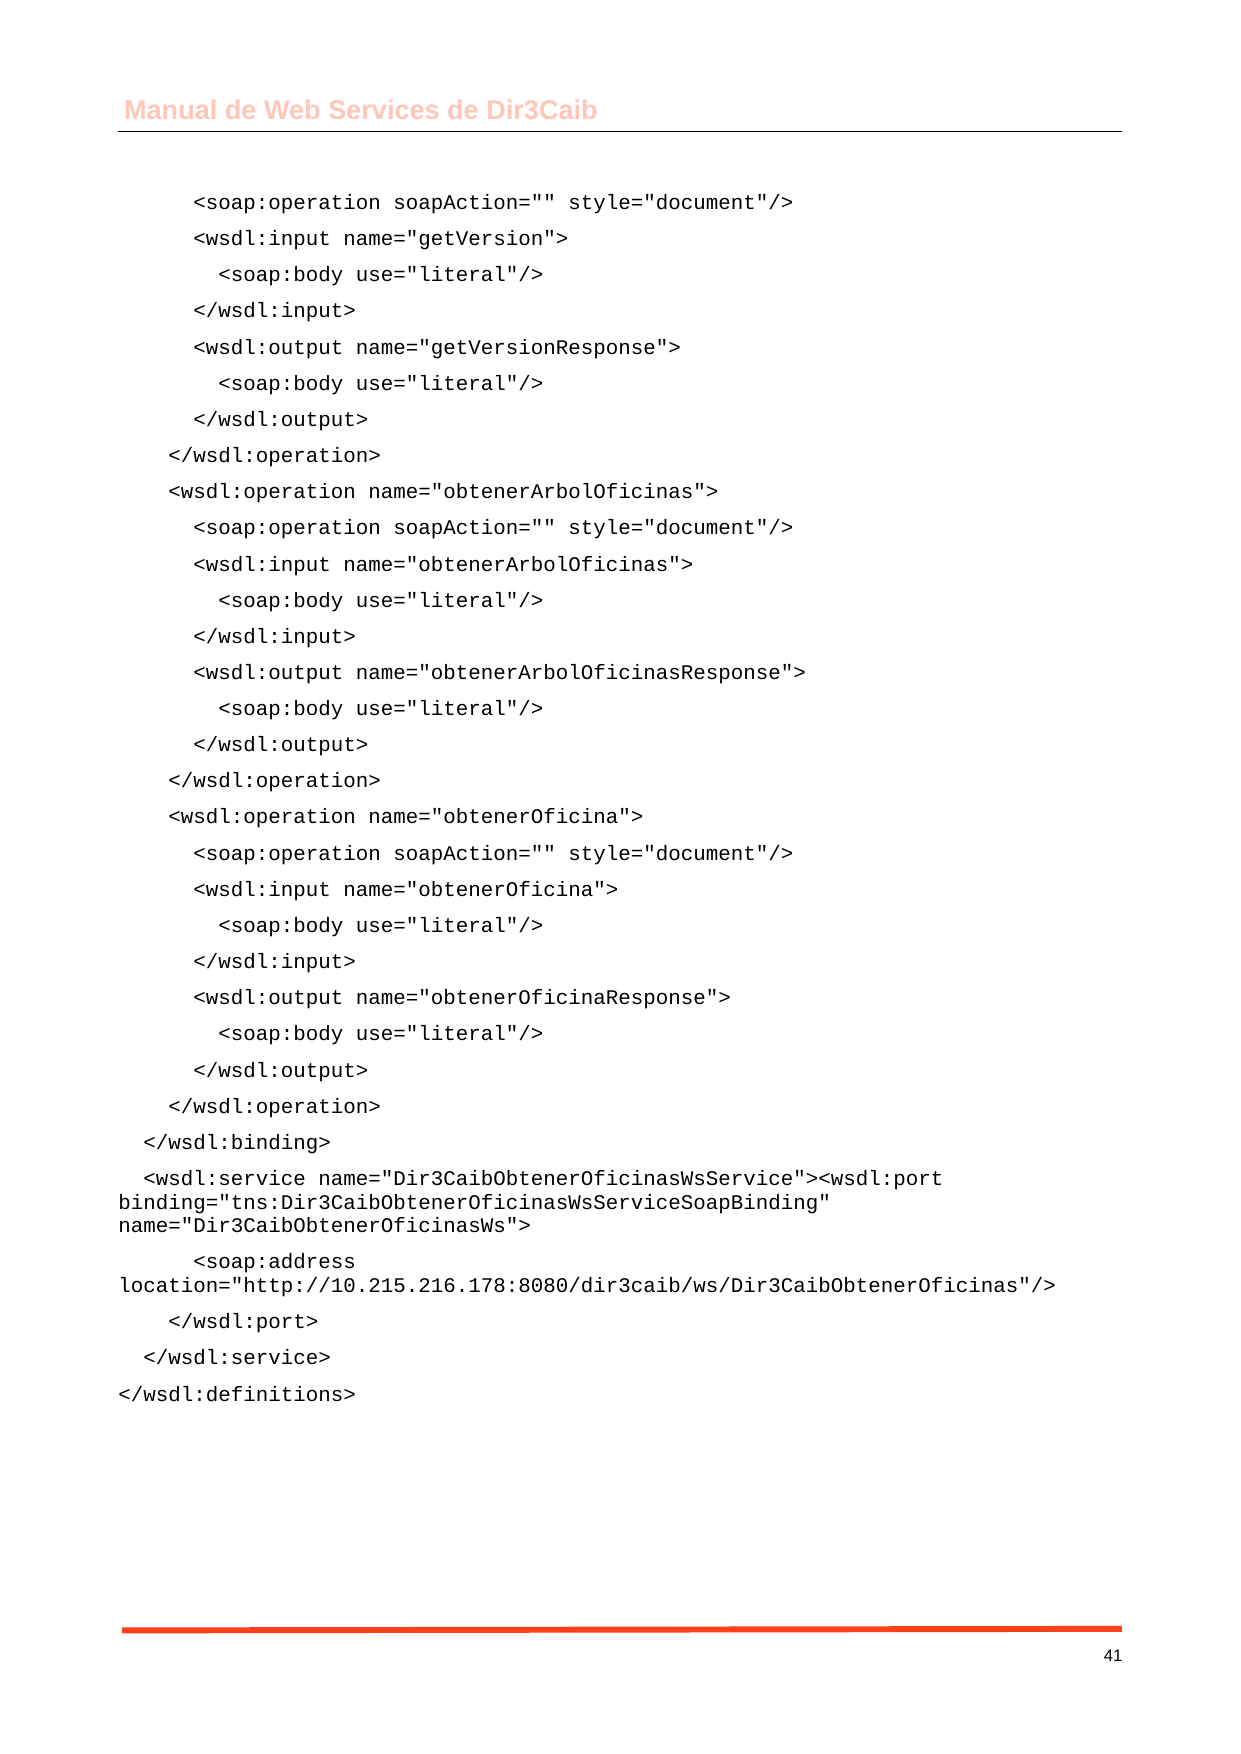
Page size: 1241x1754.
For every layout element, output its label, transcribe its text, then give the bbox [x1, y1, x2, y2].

text </wsdl:input> [118, 626, 1122, 649]
text </wsdl:operation> [118, 770, 1122, 794]
text <wsdl:operation name="obtenerOficina"> [118, 807, 1122, 830]
text <soap:operation soapAction="" style="document"/> [118, 192, 1122, 216]
text </wsdl:binding> [118, 1132, 1122, 1156]
text <soap:body use="literal"/> [118, 373, 1122, 396]
text </wsdl:input> [118, 301, 1122, 324]
text </wsdl:operation> [118, 1096, 1122, 1119]
text </wsdl:input> [118, 951, 1122, 975]
text <soap:body use="literal"/> [118, 1023, 1122, 1047]
text <soap:address location="http://10.215.216.178:8080/dir3caib/ws/Dir3CaibObtenerOficinas"/> [118, 1251, 1122, 1299]
text <wsdl:output name="getVersionResponse"> [118, 337, 1122, 360]
text <wsdl:operation name="obtenerArbolOficinas"> [118, 481, 1122, 505]
text </wsdl:output> [118, 1059, 1122, 1083]
text <wsdl:output name="obtenerOficinaResponse"> [118, 987, 1122, 1011]
text <soap:body use="literal"/> [118, 590, 1122, 613]
text <wsdl:input name="obtenerArbolOficinas"> [118, 553, 1122, 577]
text </wsdl:operation> [118, 445, 1122, 469]
text </wsdl:port> [118, 1311, 1122, 1335]
text </wsdl:service> [118, 1347, 1122, 1371]
text <soap:body use="literal"/> [118, 915, 1122, 939]
text <wsdl:input name="getVersion"> [118, 228, 1122, 252]
text </wsdl:output> [118, 409, 1122, 433]
text <soap:operation soapAction="" style="document"/> [118, 843, 1122, 866]
text </wsdl:output> [118, 734, 1122, 758]
text <wsdl:output name="obtenerArbolOficinasResponse"> [118, 662, 1122, 686]
text <wsdl:input name="obtenerOficina"> [118, 879, 1122, 902]
text <wsdl:service name="Dir3CaibObtenerOficinasWsService"><wsdl:port binding="tns:Dir3CaibObtenerOficinasWsServiceSoapBinding" name="Dir3CaibObtenerOficinasWs"> [118, 1168, 1122, 1239]
text <soap:body use="literal"/> [118, 264, 1122, 288]
text </wsdl:definitions> [118, 1383, 1122, 1407]
text <soap:body use="literal"/> [118, 698, 1122, 722]
text <soap:operation soapAction="" style="document"/> [118, 517, 1122, 541]
